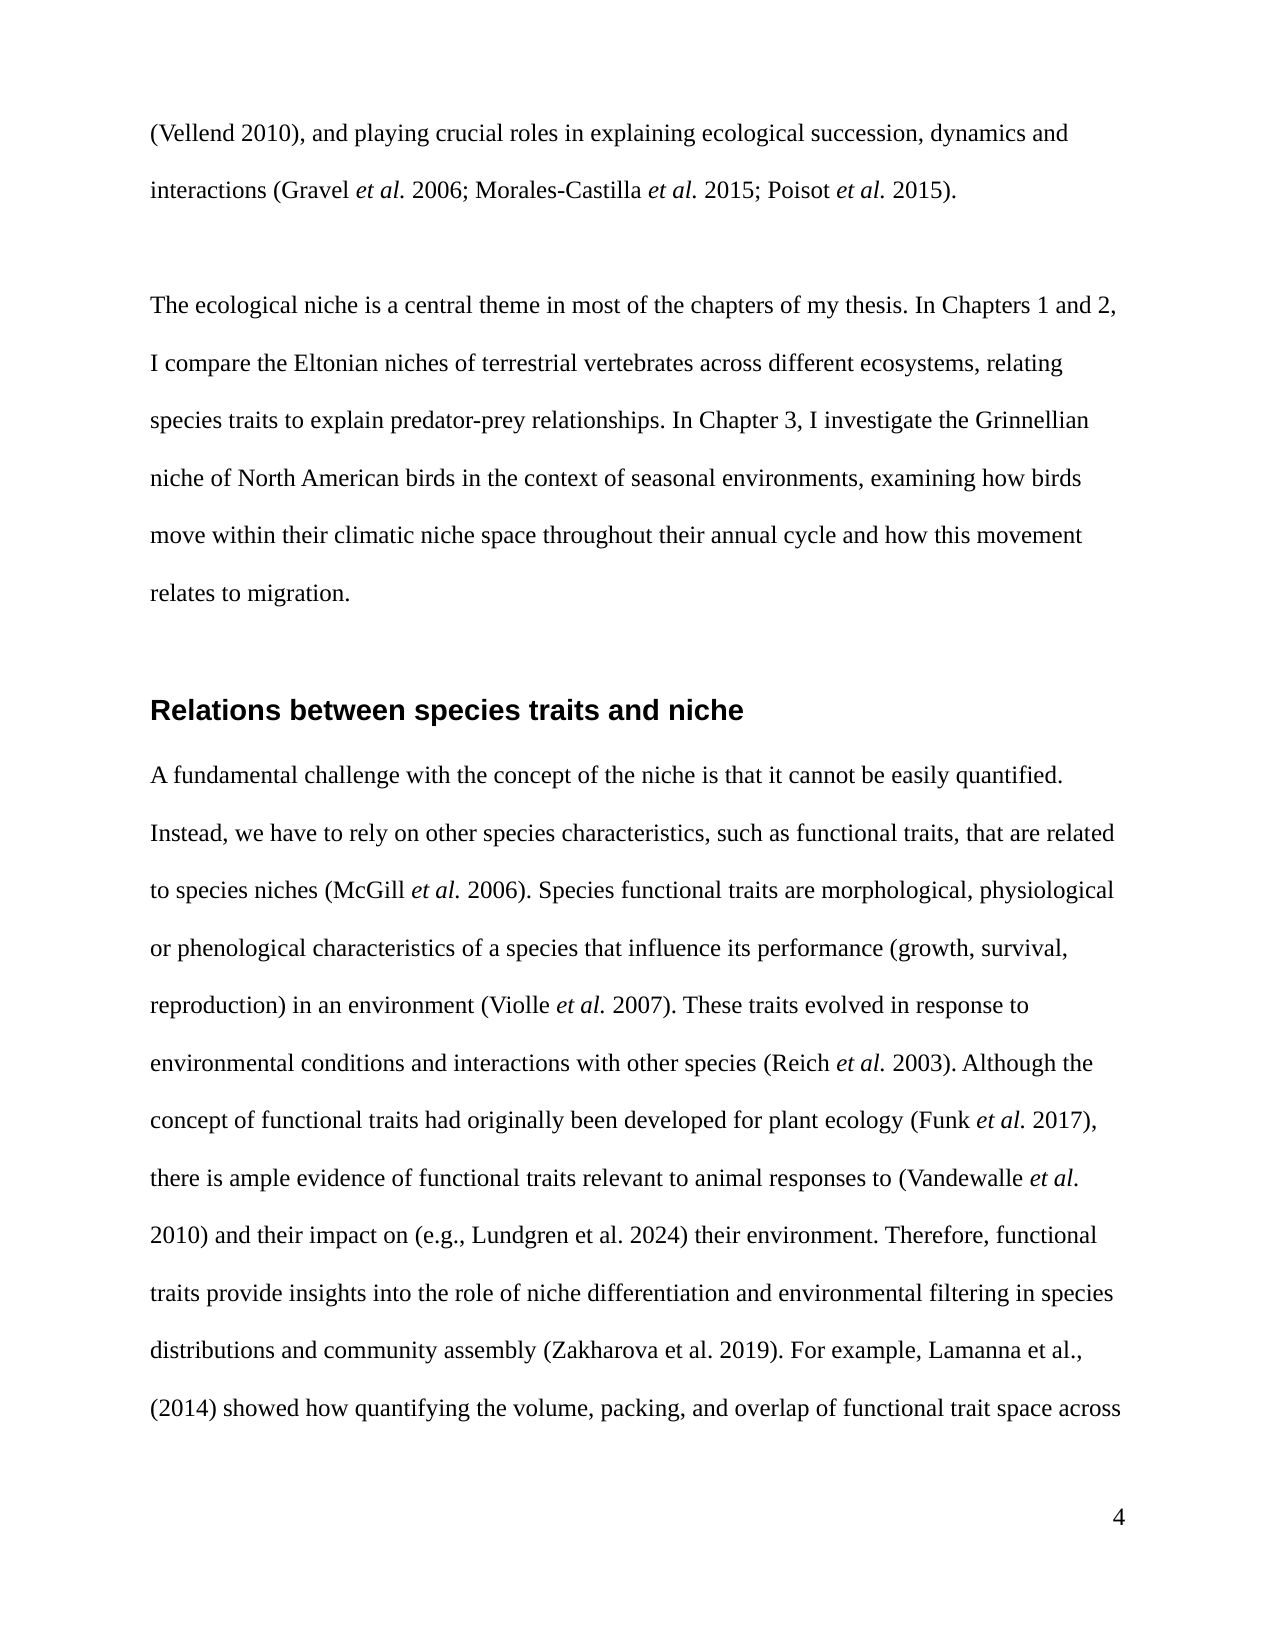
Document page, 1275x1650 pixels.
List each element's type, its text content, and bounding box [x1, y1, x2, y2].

text A fundamental challenge with the concept of the niche is that it cannot be easily quantified. Instead, we have to rely on other species characteristics, such as functional traits, that are related to species niches (McGill et al. 2006). Species functional traits are morphological, physiological or phenological characteristics of a species that influence its performance (growth, survival, reproduction) in an environment (Violle et al. 2007). These traits evolved in response to environmental conditions and interactions with other species (Reich et al. 2003). Although the concept of functional traits had originally been developed for plant ecology (Funk et al. 2017), there is ample evidence of functional traits relevant to animal responses to (Vandewalle et al. 2010) and their impact on (e.g., Lundgren et al. 2024) their environment. Therefore, functional traits provide insights into the role of niche differentiation and environmental filtering in species distributions and community assembly (Zakharova et al. 2019). For example, Lamanna et al., (2014) showed how quantifying the volume, packing, and overlap of functional trait space across [150, 760, 1125, 1421]
subtitle Relations between species traits and niche [150, 693, 1125, 727]
text (Vellend 2010), and playing crucial roles in explaining ecological succession, dynamics and interactions (Gravel et al. 2006; Morales-Castilla et al. 2015; Poisot et al. 2015). [150, 118, 1125, 204]
text The ecological niche is a central theme in most of the chapters of my thesis. In Chapters 1 and 2, I compare the Eltonian niches of terrestrial vertebrates across different ecosystems, relating species traits to explain predator-prey relationships. In Chapter 3, I investigate the Grinnellian niche of North American birds in the context of seasonal environments, examining how birds move within their climatic niche space throughout their annual cycle and how this movement relates to migration. [150, 291, 1125, 607]
